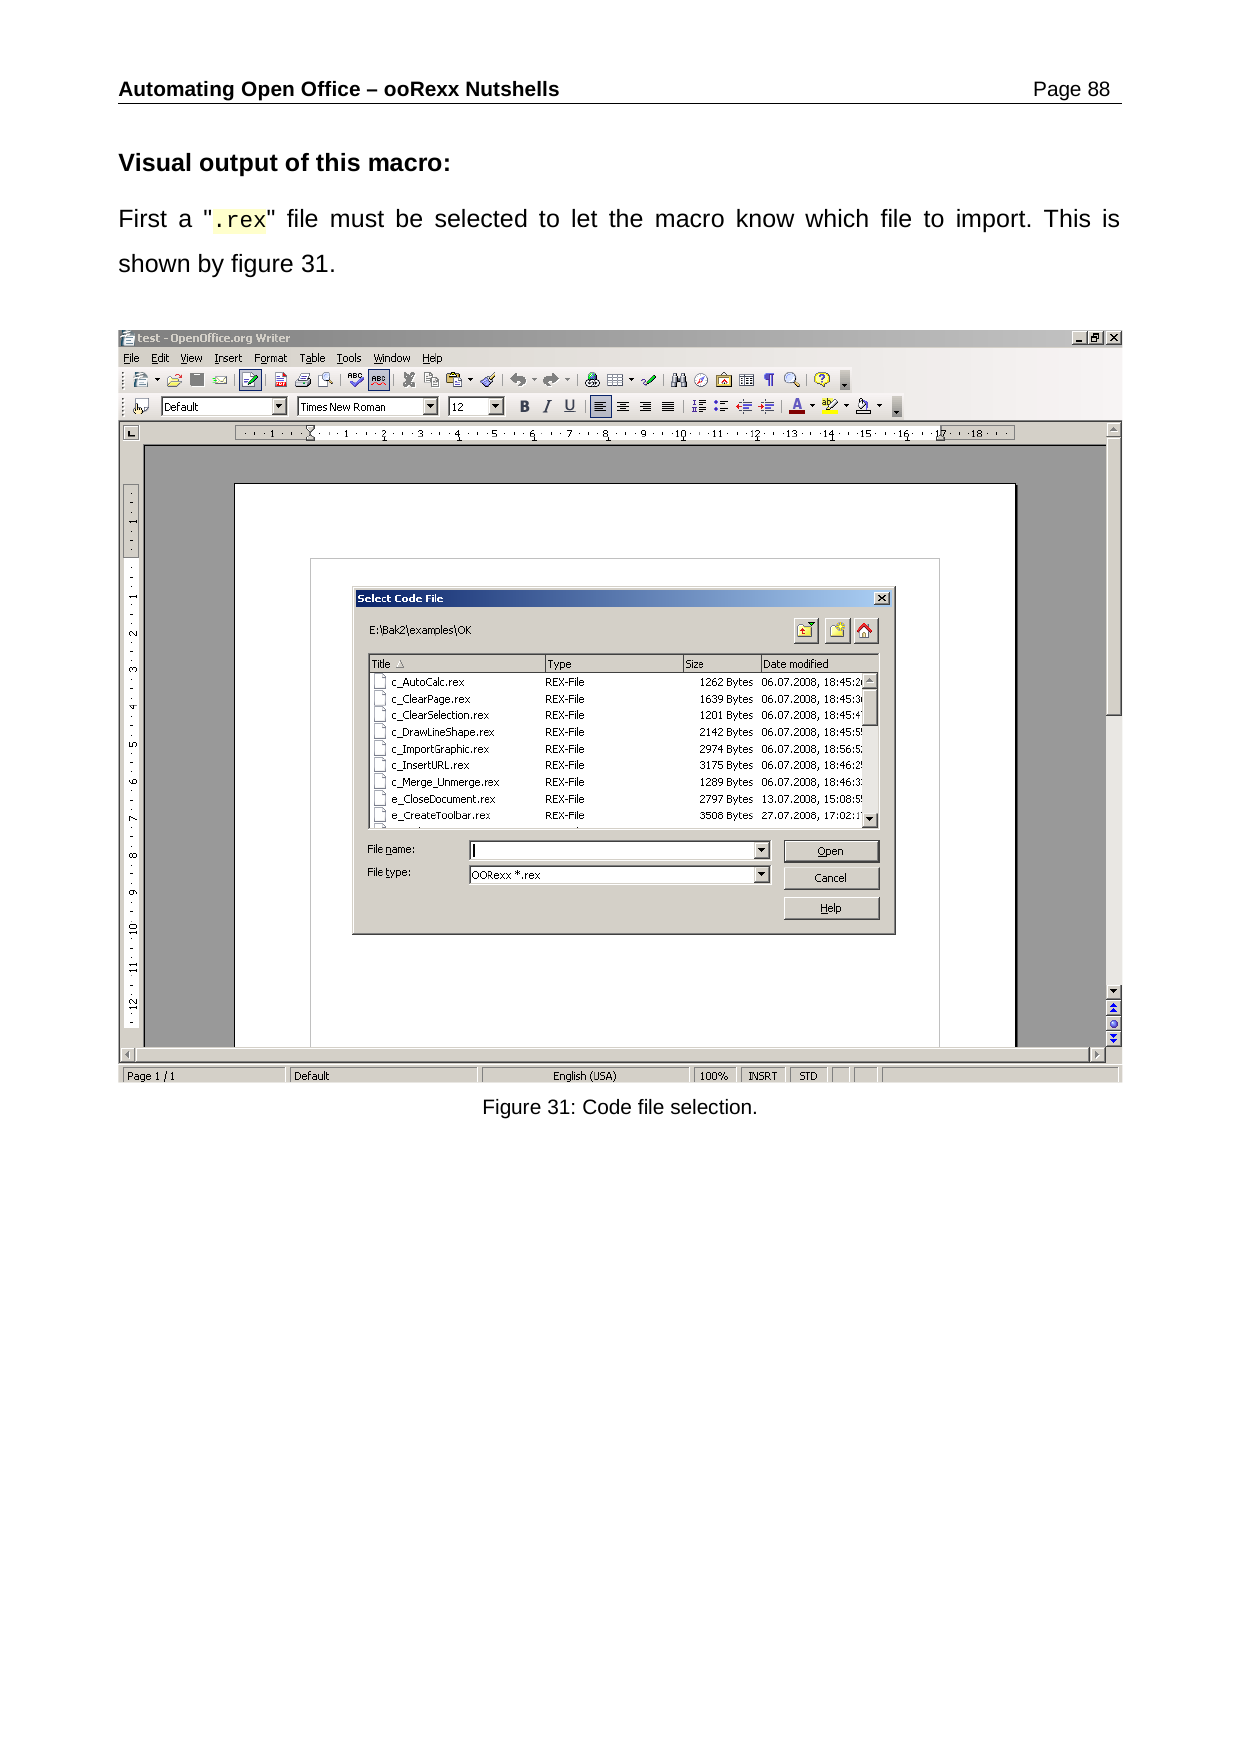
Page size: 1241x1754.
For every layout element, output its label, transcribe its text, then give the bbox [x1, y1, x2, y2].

text Figure 31: Code file selection. [118, 1083, 1122, 1119]
text Visual output of this macro: [118, 148, 1122, 177]
picture [118, 330, 1123, 1083]
text First a ".rex" file must be selected to let the macro know which file to import. This is shown by figure 31. [118, 204, 1122, 278]
